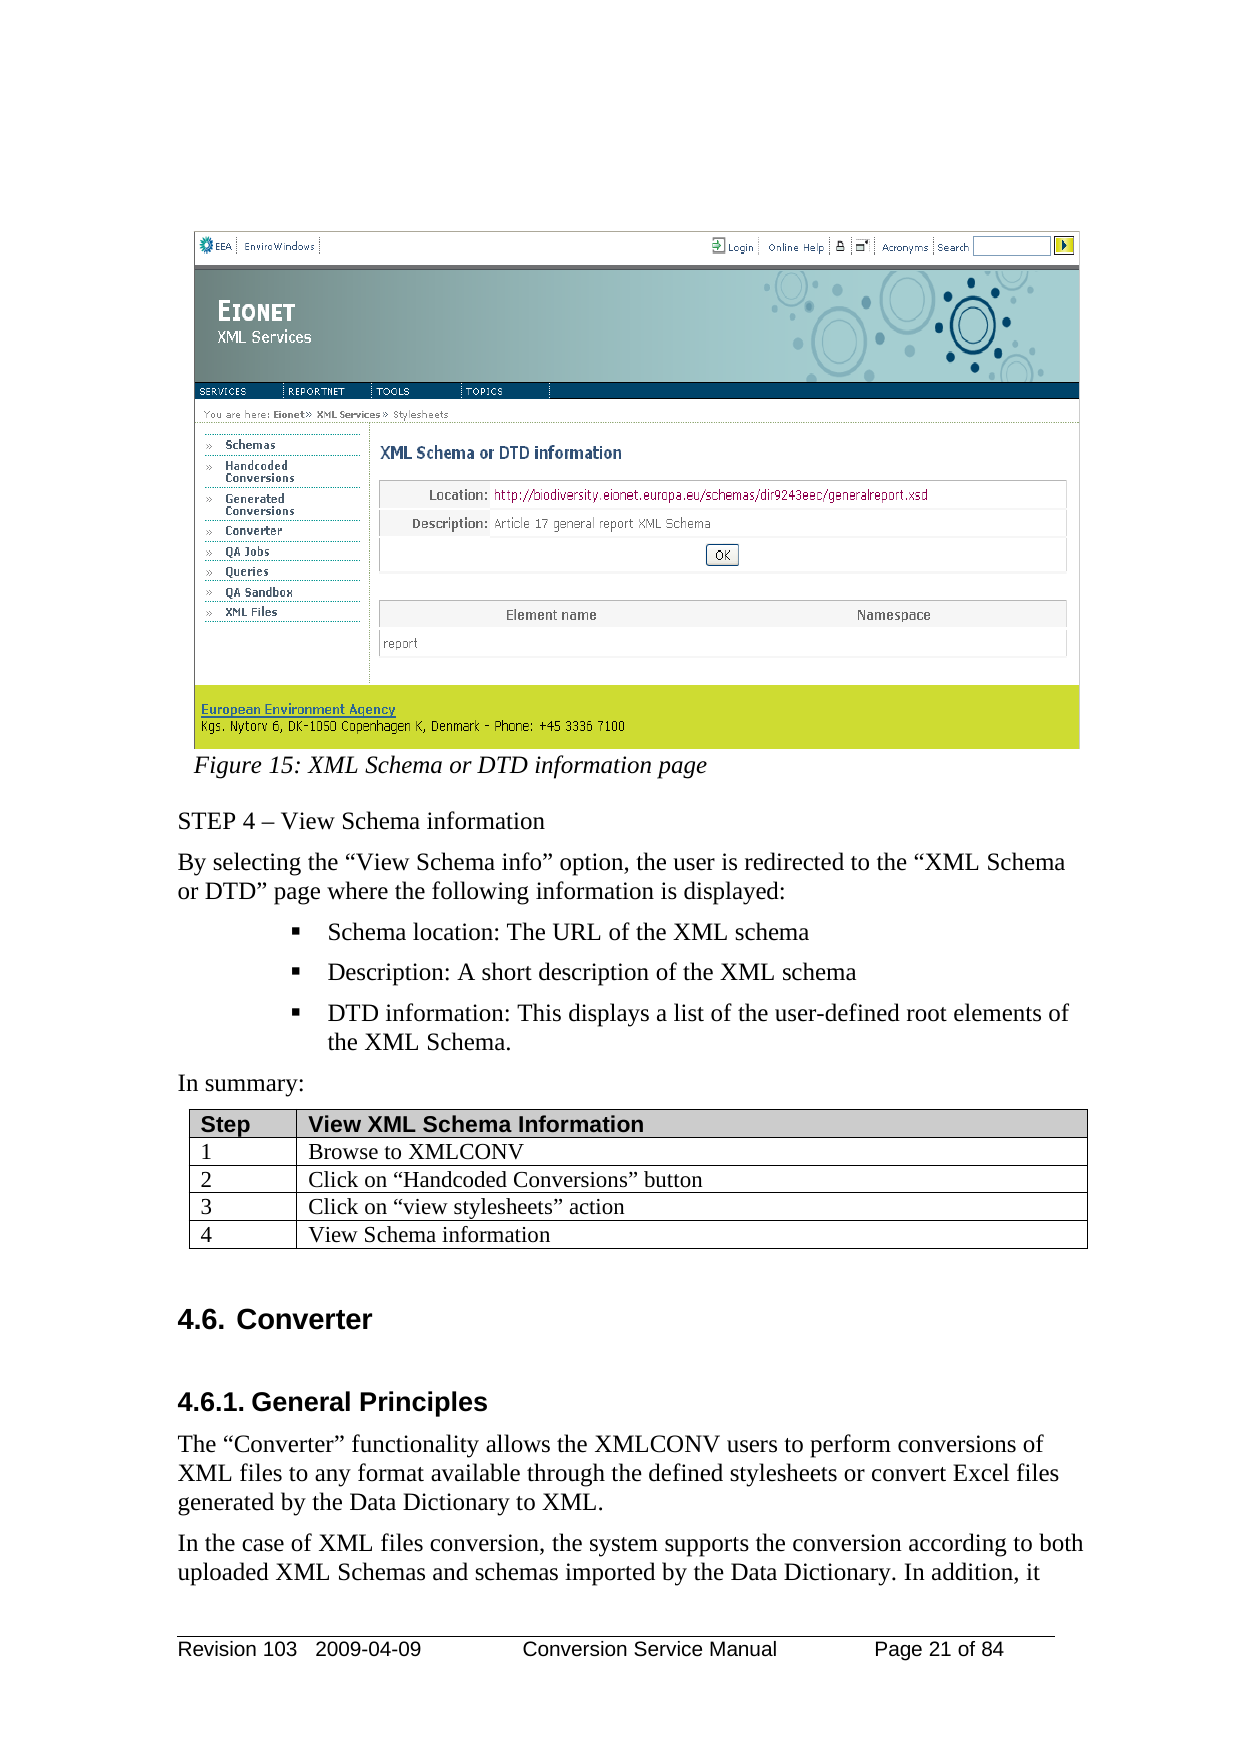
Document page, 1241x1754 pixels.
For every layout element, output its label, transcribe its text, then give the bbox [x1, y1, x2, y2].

text Step 4 – View Schema information [177, 806, 1092, 835]
text The “Converter” functionality allows the XMLCONV users to perform conversions of XML files to any format available through the defined stylesheets or convert Excel files generated by the Data Dictionary to XML. [177, 1429, 1092, 1516]
table_cell 2 [190, 1166, 296, 1192]
table_cell View Schema information [297, 1221, 1087, 1247]
subtitle Converter [177, 1302, 1092, 1336]
table_cell Click on “view stylesheets” action [297, 1193, 1087, 1220]
list Schema location: The URL of the XML schema [290, 916, 1092, 946]
text By selecting the “View Schema info” option, the user is redirected to the “XML Schema or DTD” page where the following information is displayed: [177, 847, 1092, 905]
table_header Step [190, 1110, 296, 1137]
text In summary: [177, 1068, 1092, 1097]
table_cell 1 [190, 1138, 296, 1164]
text Figure 15: XML Schema or DTD information page [194, 751, 1079, 779]
table_cell 3 [190, 1193, 296, 1220]
list Description: A short description of the XML schema [290, 957, 1092, 986]
subtitle General Principles [177, 1386, 1092, 1417]
table_header View XML Schema Information [297, 1110, 1087, 1137]
table_cell Browse to XMLCONV [297, 1138, 1087, 1164]
table_cell 4 [190, 1221, 296, 1247]
list DTD information: This displays a list of the user-defined root elements of the XML Schema. [290, 998, 1092, 1056]
text In the case of XML files conversion, the system supports the conversion according to both uploaded XML Schemas and schemas imported by the Data Dictionary. In addition, it [177, 1528, 1092, 1586]
table_cell Click on “Handcoded Conversions” button [297, 1166, 1087, 1192]
